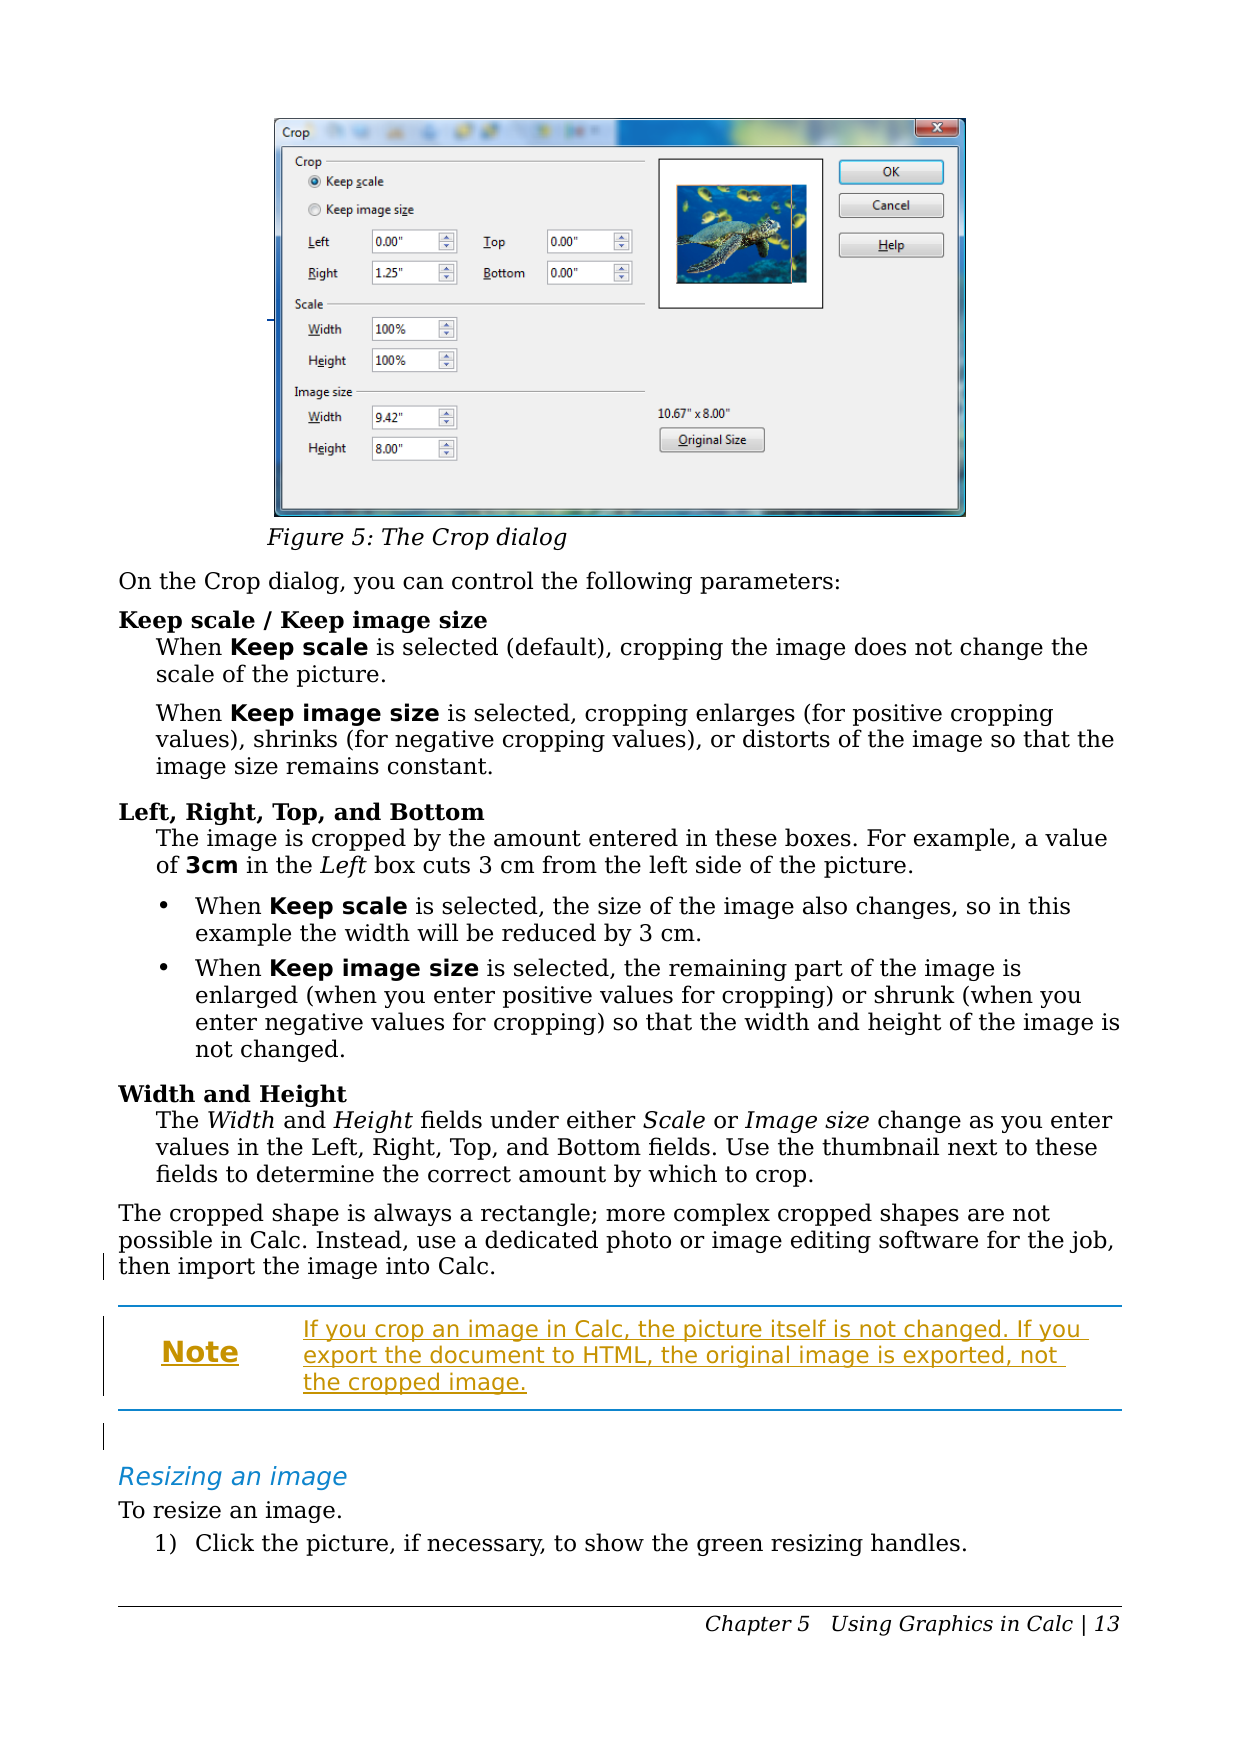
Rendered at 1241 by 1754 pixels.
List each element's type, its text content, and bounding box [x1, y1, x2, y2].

list Click the picture, if necessary, to show the green resizing handles. [177, 1531, 1122, 1557]
list When Keep scale is selected, the size of the image also changes, so in this example the width will be reduced by 3 cm. [156, 891, 1122, 947]
table_header Note [118, 1307, 281, 1409]
picture [274, 118, 966, 517]
text The image is cropped by the amount entered in these boxes. For example, a value of 3cm in the Left box cuts 3 cm from the left side of the picture. [156, 825, 1122, 879]
text When Keep image size is selected, cropping enlarges (for positive cropping values), shrinks (for negative cropping values), or distorts of the image so that the image size remains constant. [156, 700, 1122, 780]
list On the Crop dialog, you can control the following parameters: [118, 568, 1122, 595]
text When Keep scale is selected (default), cropping the image does not change the scale of the picture. [156, 634, 1122, 687]
list When Keep image size is selected, the remaining part of the image is enlarged (when you enter positive values for cropping) or shrunk (when you enter negative values for cropping) so that the width and height of the image is not changed. [156, 953, 1122, 1062]
list To resize an image. [118, 1497, 1122, 1524]
subtitle Resizing an image [118, 1462, 1122, 1491]
text Keep scale / Keep image size [118, 607, 1122, 634]
text Width and Height [118, 1081, 1122, 1108]
text The cropped shape is always a rectangle; more complex cropped shapes are not possible in Calc. Instead, use a dedicated photo or image editing software for the job, then import the image into Calc. [118, 1200, 1122, 1280]
text Left, Right, Top, and Bottom [118, 798, 1122, 825]
text The Width and Height fields under either Scale or Image size change as you enter values in the Left, Right, Top, and Bottom fields. Use the thumbnail next to these fields to determine the correct amount by which to crop. [156, 1108, 1122, 1188]
table_header If you crop an image in Calc, the picture itself is not changed. If you export the document to HTML, the original image is exported, not the cropped image. [281, 1307, 1122, 1409]
text Figure 5: The Crop dialog [267, 524, 966, 550]
